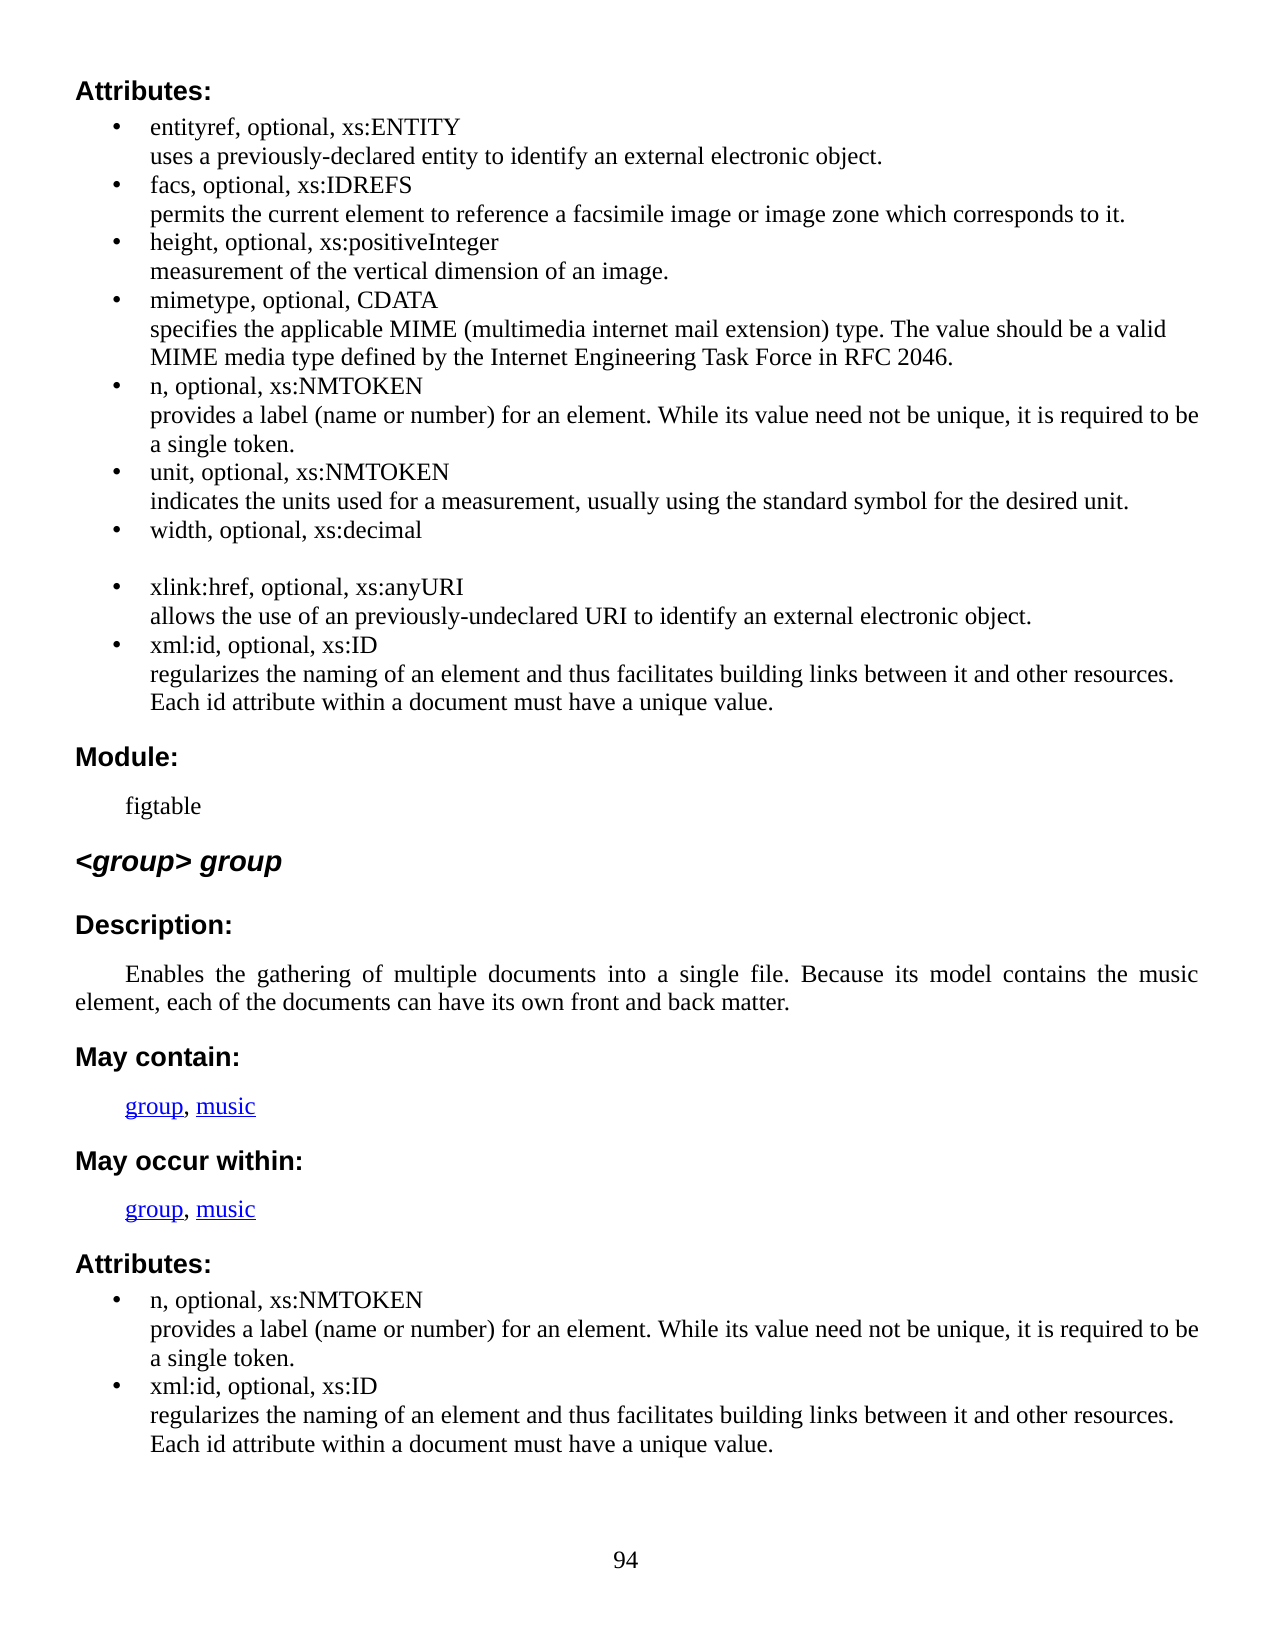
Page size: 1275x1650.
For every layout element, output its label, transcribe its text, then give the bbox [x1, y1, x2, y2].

subtitle Attributes: [75, 1248, 1200, 1279]
list xlink:href, optional, xs:anyURI allows the use of an previously-undeclared URI to identify an external electronic object. [112, 572, 1200, 630]
text figtable [75, 791, 1200, 819]
text group, music [75, 1091, 1200, 1119]
list xml:id, optional, xs:ID regularizes the naming of an element and thus facilitates building links between it and other resources. Each id attribute within a document must have a unique value. [112, 630, 1200, 716]
subtitle Description: [75, 909, 1200, 941]
list mimetype, optional, CDATA specifies the applicable MIME (multimedia internet mail extension) type. The value should be a valid MIME media type defined by the Internet Engineering Task Force in RFC 2046. [112, 285, 1200, 371]
list facs, optional, xs:IDREFS permits the current element to reference a facsimile image or image zone which corresponds to it. [112, 170, 1200, 227]
list n, optional, xs:NMTOKEN provides a label (name or number) for an element. While its value need not be unique, it is required to be a single token. [112, 371, 1200, 457]
list xml:id, optional, xs:ID regularizes the naming of an element and thus facilitates building links between it and other resources. Each id attribute within a document must have a unique value. [112, 1371, 1200, 1458]
list n, optional, xs:NMTOKEN provides a label (name or number) for an element. While its value need not be unique, it is required to be a single token. [112, 1285, 1200, 1371]
subtitle <group> group [75, 844, 1200, 878]
list width, optional, xs:decimal [112, 515, 1200, 572]
list unit, optional, xs:NMTOKEN indicates the units used for a measurement, usually using the standard symbol for the desired unit. [112, 457, 1200, 515]
text group, music [75, 1194, 1200, 1223]
subtitle Attributes: [75, 75, 1200, 106]
subtitle May occur within: [75, 1144, 1200, 1176]
subtitle Module: [75, 741, 1200, 772]
subtitle May contain: [75, 1041, 1200, 1072]
list height, optional, xs:positiveInteger measurement of the vertical dimension of an image. [112, 227, 1200, 285]
text Enables the gathering of multiple documents into a single file. Because its model contains the music element, each of the documents can have its own front and back matter. [75, 959, 1200, 1016]
list entityref, optional, xs:ENTITY uses a previously-declared entity to identify an external electronic object. [112, 112, 1200, 170]
